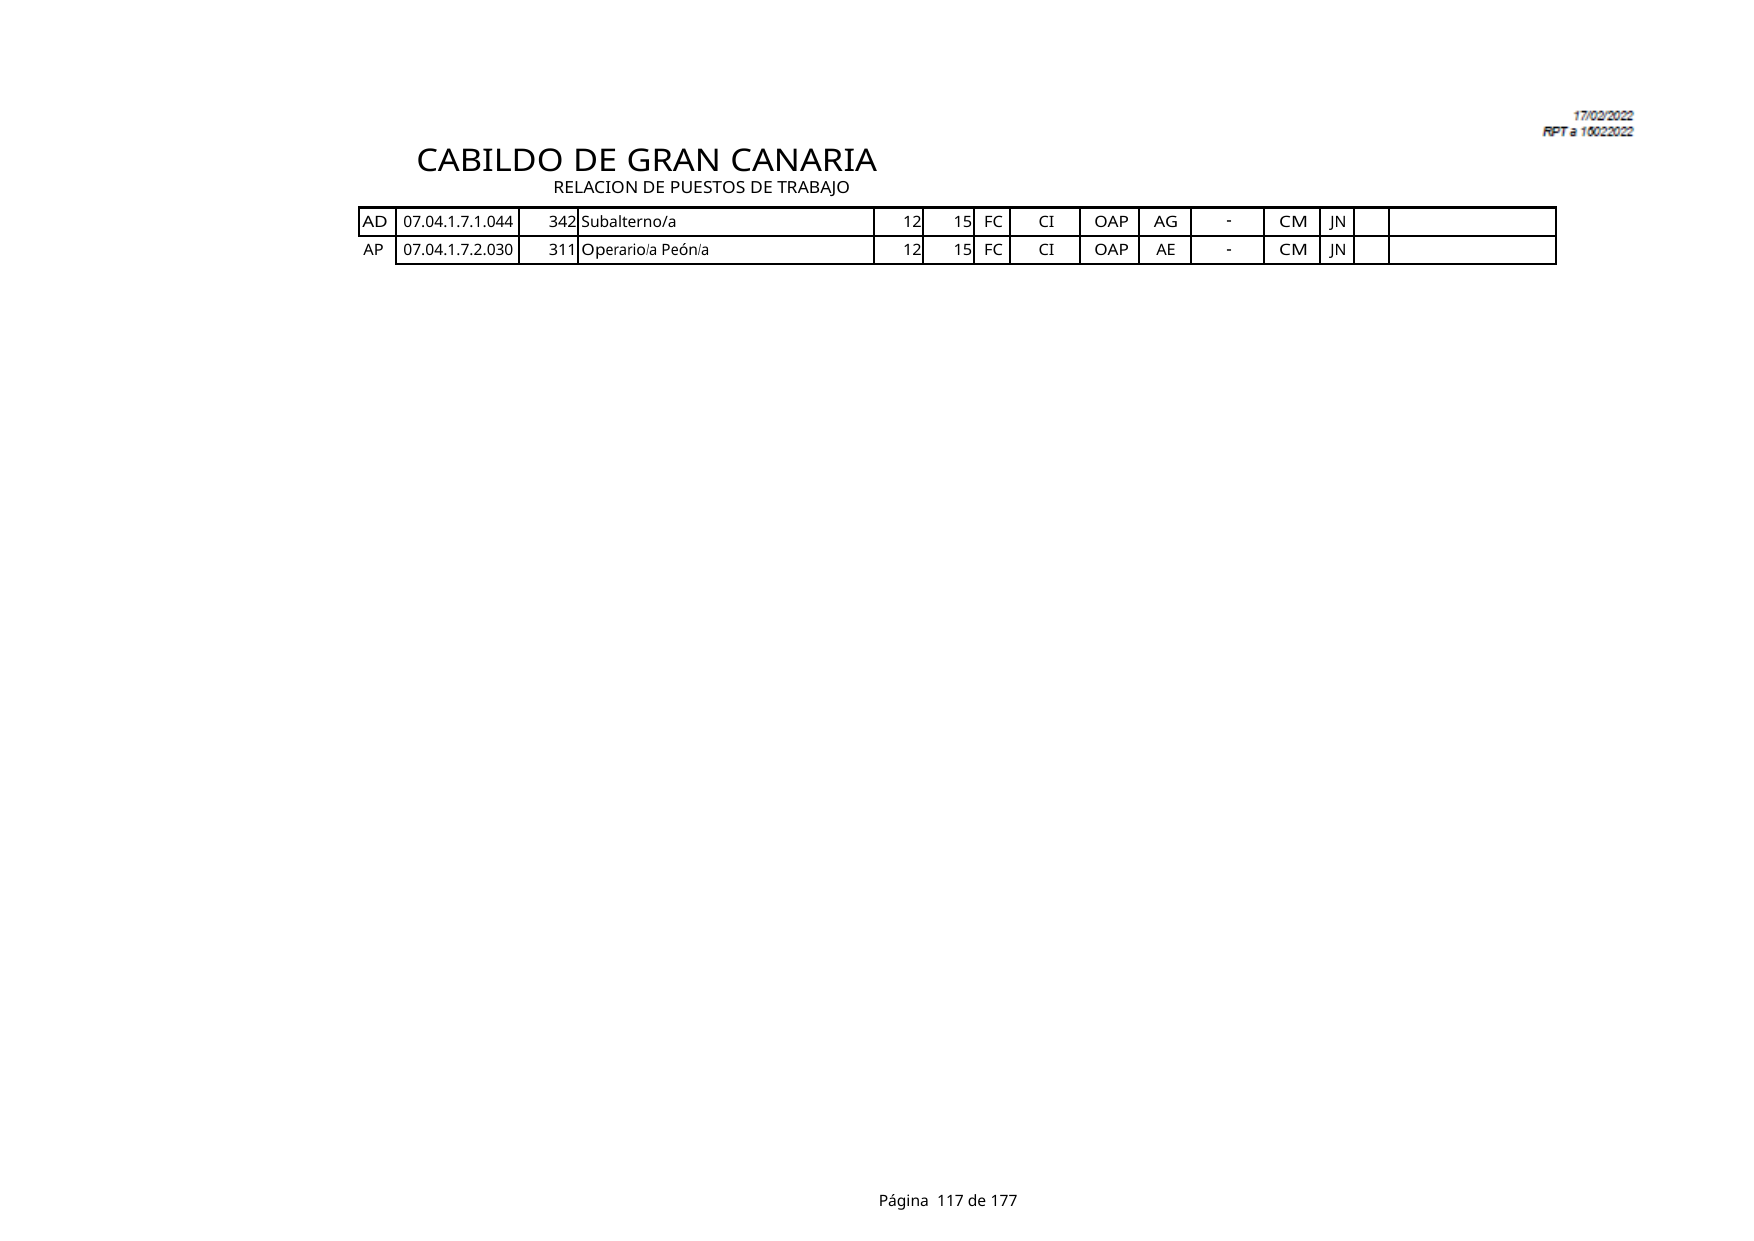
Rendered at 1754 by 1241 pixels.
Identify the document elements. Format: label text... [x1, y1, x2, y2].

table_cell [1355, 237, 1388, 263]
table_cell 07.04.1.7.1.044 [397, 209, 518, 235]
table_cell 342 [520, 209, 577, 235]
table_cell 15 [924, 237, 973, 263]
table_cell - [1192, 209, 1263, 235]
table_cell AD [360, 209, 395, 235]
table_cell FC [975, 237, 1009, 263]
picture [1541, 100, 1639, 146]
table_cell OAP [1081, 237, 1138, 263]
table_cell CI [1011, 209, 1079, 235]
table_cell [1390, 209, 1555, 235]
table_cell JN [1321, 237, 1353, 263]
table_cell Subalterno/a [579, 209, 873, 235]
table_cell AG [1140, 209, 1190, 235]
table_cell JN [1321, 209, 1353, 235]
table_cell 12 [875, 209, 922, 235]
table_cell - [1192, 237, 1263, 263]
table_cell AP [359, 237, 395, 263]
table_cell CM [1265, 237, 1319, 263]
table_cell Operario/a Peón/a [579, 237, 873, 263]
table_cell 15 [924, 209, 973, 235]
table_cell OAP [1081, 209, 1138, 235]
table_cell AE [1140, 237, 1190, 263]
table_cell 311 [520, 237, 577, 263]
table_cell 07.04.1.7.2.030 [397, 237, 518, 263]
table_cell 12 [875, 237, 922, 263]
table_cell [1355, 209, 1388, 235]
table_cell CM [1265, 209, 1319, 235]
table_cell CI [1011, 237, 1079, 263]
table_cell FC [975, 209, 1009, 235]
table_cell [1390, 237, 1555, 263]
